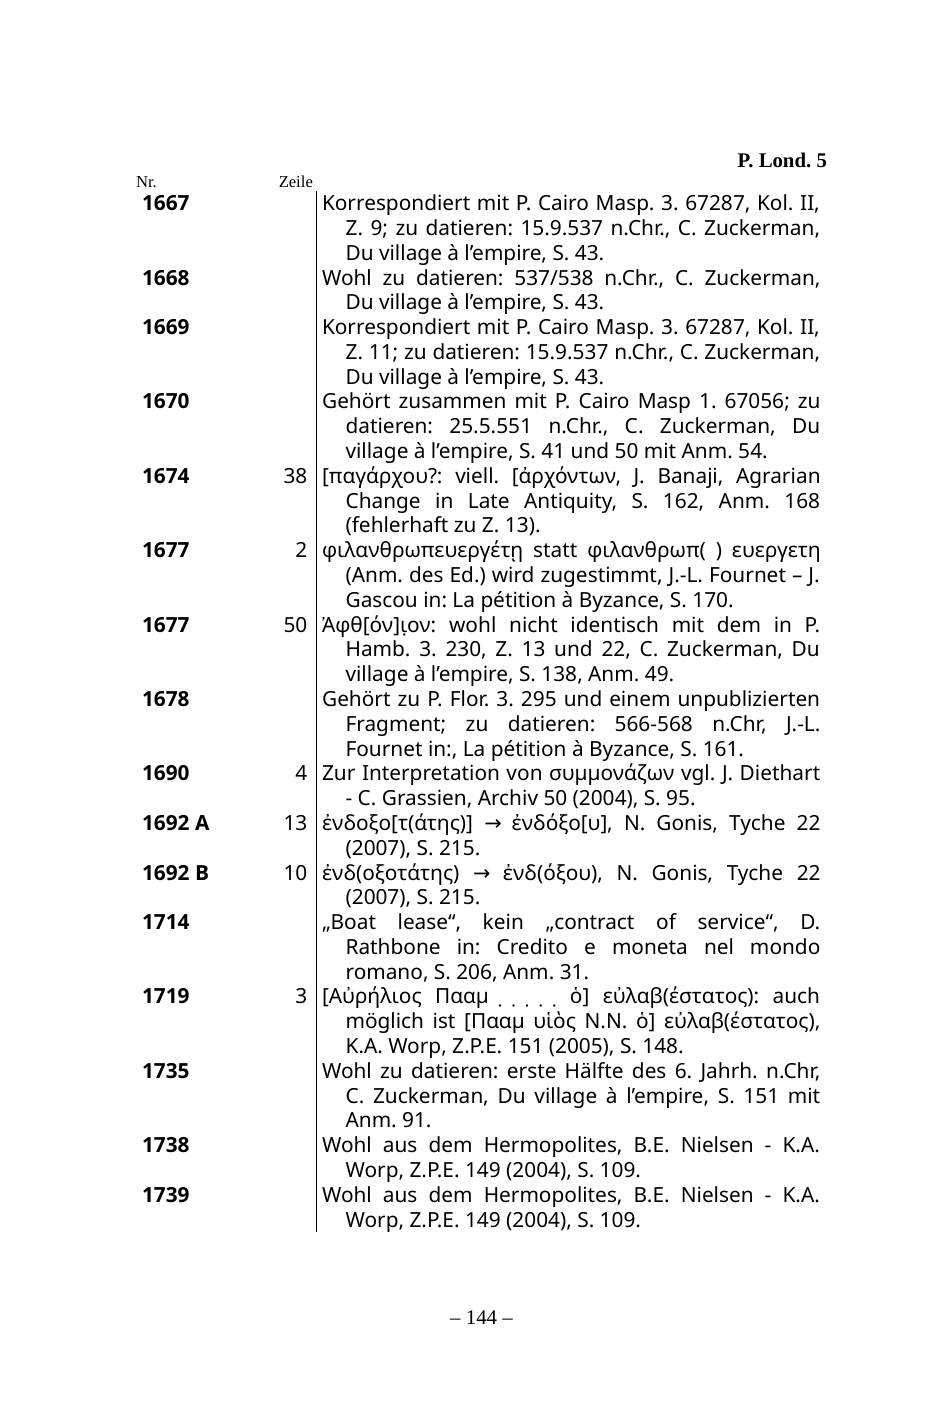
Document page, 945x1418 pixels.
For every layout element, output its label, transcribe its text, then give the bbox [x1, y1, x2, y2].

table_cell [224, 687, 316, 761]
table_cell ἐνδ(οξοτάτης) → ἐνδ(όξου), N. Gonis, Tyche 22 (2007), S. 215. [317, 860, 827, 910]
table_cell ἐνδοξο[τ(άτης)] → ἐνδόξο[υ], N. Gonis, Tyche 22 (2007), S. 215. [317, 811, 827, 860]
table_cell 1714 [136, 910, 224, 984]
table_cell 1692 A [136, 811, 224, 860]
table_cell 1719 [136, 984, 224, 1058]
table_header [224, 191, 316, 265]
table_cell [224, 265, 316, 315]
table_cell 1678 [136, 687, 224, 761]
table_cell [224, 315, 316, 389]
table_cell 1738 [136, 1133, 224, 1182]
table_cell Gehört zusammen mit P. Cairo Masp 1. 67056; zu datieren: 25.5.551 n.Chr., C. Zuckerman, Du village à l’empire, S. 41 und 50 mit Anm. 54. [317, 389, 827, 463]
table_cell 1692 B [136, 860, 224, 910]
table_cell „Boat lease“, kein „contract of service“, D. Rathbone in: Credito e moneta nel mondo romano, S. 206, Anm. 31. [317, 910, 827, 984]
table_cell 1677 [136, 538, 224, 612]
table_cell Wohl zu datieren: erste Hälfte des 6. Jahrh. n.Chr, C. Zuckerman, Du village à l’empire, S. 151 mit Anm. 91. [317, 1059, 827, 1133]
table_cell [224, 1059, 316, 1133]
table_cell [Αὐρήλιος Πααμ ̣ ̣ ̣ ̣ ̣ ὁ] εὐλαβ(έστατος): auch möglich ist [Πααμ υἱὸς Ν.Ν. ὁ] εὐλαβ(έστατος), K.A. Worp, Z.P.E. 151 (2005), S. 148. [317, 984, 827, 1058]
table_cell 4 [224, 761, 316, 811]
table_cell Zur Interpretation von συμμονάζων vgl. J. Diethart - C. Grassien, Archiv 50 (2004), S. 95. [317, 761, 827, 811]
table_cell [παγάρχου?: viell. [ἀρχόντων, J. Banaji, Agrarian Change in Late Antiquity, S. 162, Anm. 168 (fehlerhaft zu Z. 13). [317, 464, 827, 538]
table_cell Wohl zu datieren: 537/538 n.Chr., C. Zuckerman, Du village à l’empire, S. 43. [317, 265, 827, 315]
table_cell 2 [224, 538, 316, 612]
table_cell 1674 [136, 464, 224, 538]
table_header 1667 [136, 191, 224, 265]
table_cell 1669 [136, 315, 224, 389]
table_cell [224, 389, 316, 463]
table_cell 1677 [136, 612, 224, 687]
table_cell [224, 910, 316, 984]
table_cell 1739 [136, 1183, 224, 1232]
table_cell Wohl aus dem Hermopolites, B.E. Nielsen - K.A. Worp, Z.P.E. 149 (2004), S. 109. [317, 1133, 827, 1182]
table_cell Ἀφθ[όν]ι̣ον: wohl nicht identisch mit dem in P. Hamb. 3. 230, Z. 13 und 22, C. Zuckerman, Du village à l’empire, S. 138, Anm. 49. [317, 612, 827, 687]
table_cell Wohl aus dem Hermopolites, B.E. Nielsen - K.A. Worp, Z.P.E. 149 (2004), S. 109. [317, 1183, 827, 1232]
table_cell 1668 [136, 265, 224, 315]
table_cell 50 [224, 612, 316, 687]
table_cell 1690 [136, 761, 224, 811]
table_cell Korrespondiert mit P. Cairo Masp. 3. 67287, Kol. II, Z. 11; zu datieren: 15.9.537 n.Chr., C. Zuckerman, Du village à l’empire, S. 43. [317, 315, 827, 389]
table_cell 10 [224, 860, 316, 910]
table_header Korrespondiert mit P. Cairo Masp. 3. 67287, Kol. II, Z. 9; zu datieren: 15.9.537 n.Chr., C. Zuckerman, Du village à l’empire, S. 43. [317, 191, 827, 265]
table_cell 38 [224, 464, 316, 538]
table_cell 1735 [136, 1059, 224, 1133]
table_cell 1670 [136, 389, 224, 463]
table_cell [224, 1133, 316, 1182]
table_cell 13 [224, 811, 316, 860]
table_cell Gehört zu P. Flor. 3. 295 und einem unpublizierten Fragment; zu datieren: 566-568 n.Chr, J.-L. Fournet in:, La pétition à Byzance, S. 161. [317, 687, 827, 761]
table_cell [224, 1183, 316, 1232]
table_cell φιλανθρωπευεργέτῃ statt φιλανθρωπ( ) ευεργετη (Anm. des Ed.) wird zugestimmt, J.-L. Fournet – J. Gascou in: La pétition à Byzance, S. 170. [317, 538, 827, 612]
table_cell 3 [224, 984, 316, 1058]
